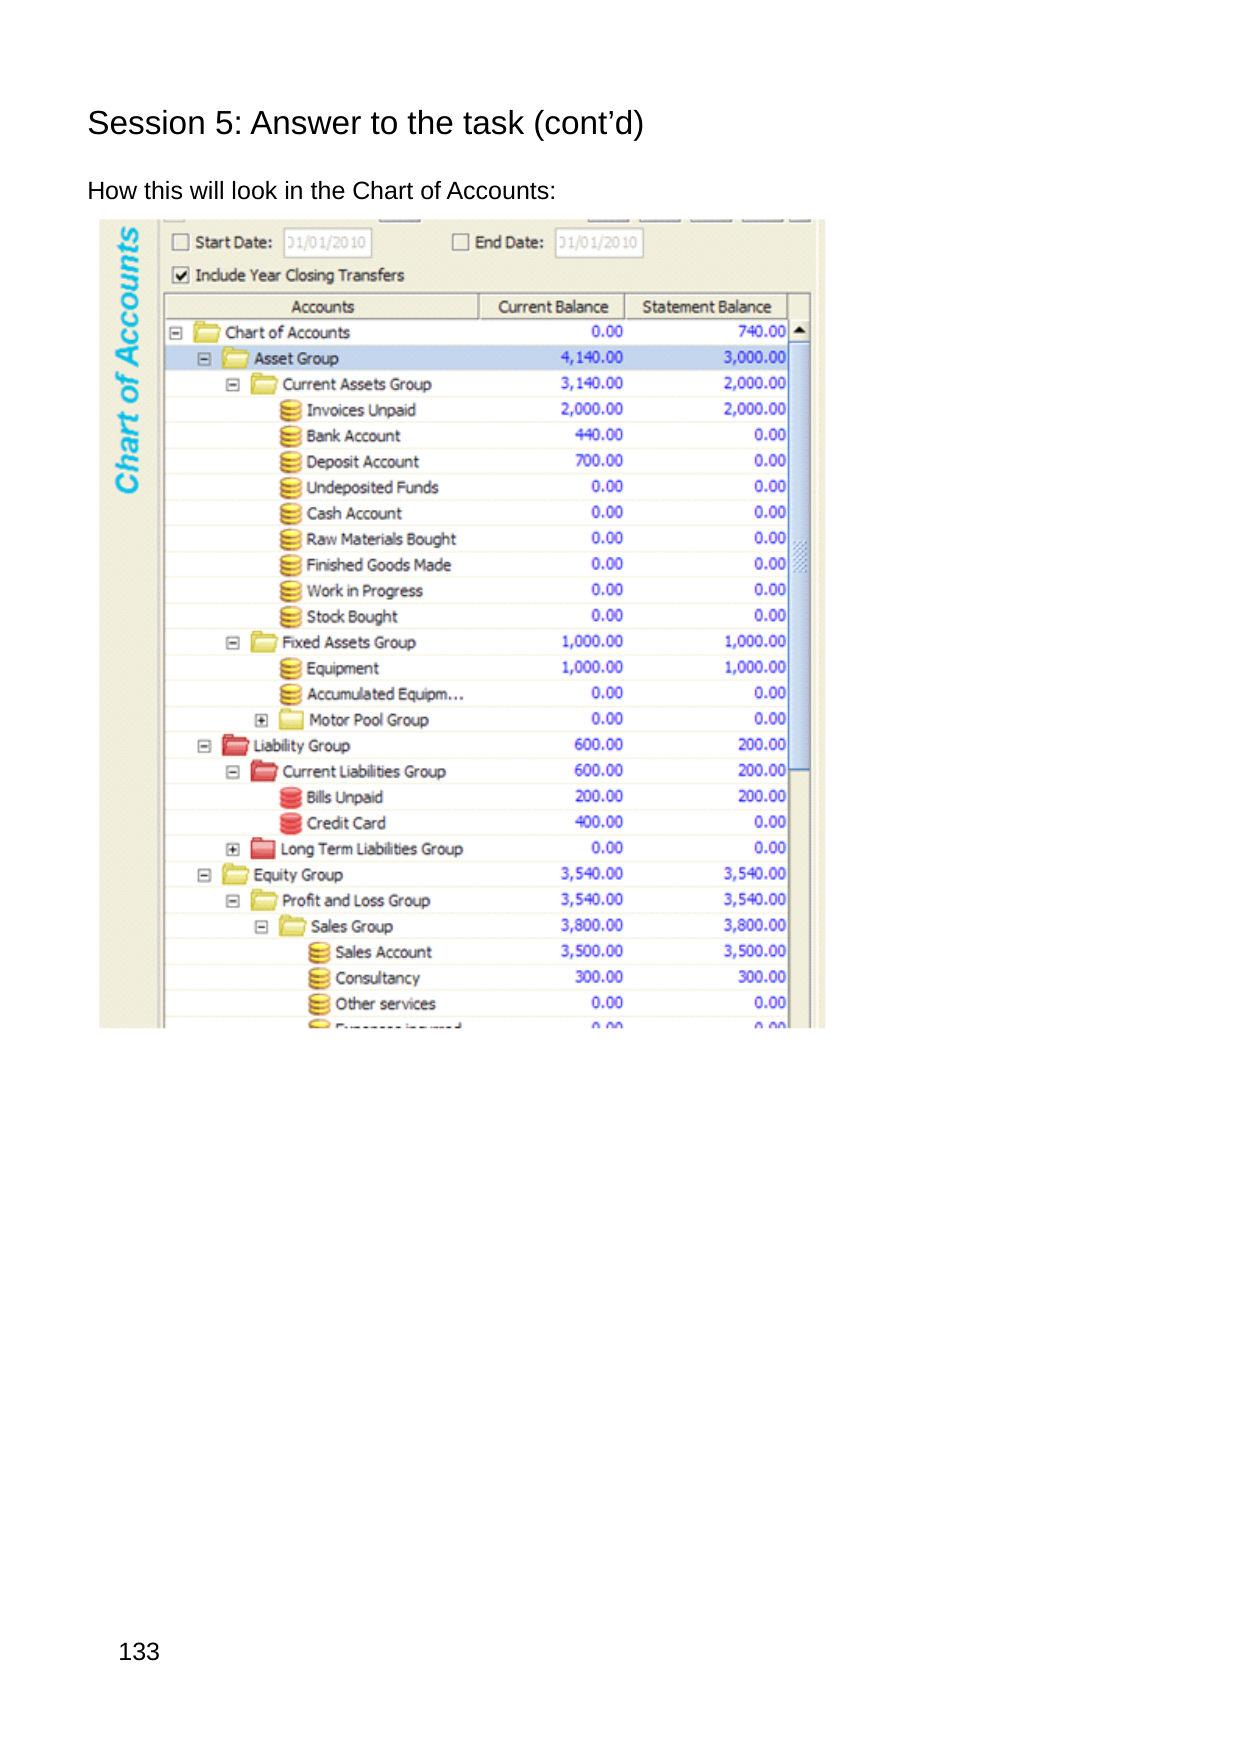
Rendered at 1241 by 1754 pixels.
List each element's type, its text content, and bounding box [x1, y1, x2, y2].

text How this will look in the Chart of Accounts: [87, 176, 1152, 204]
text Session 5: Answer to the task (cont’d) [87, 103, 1152, 142]
picture [98, 218, 827, 1030]
